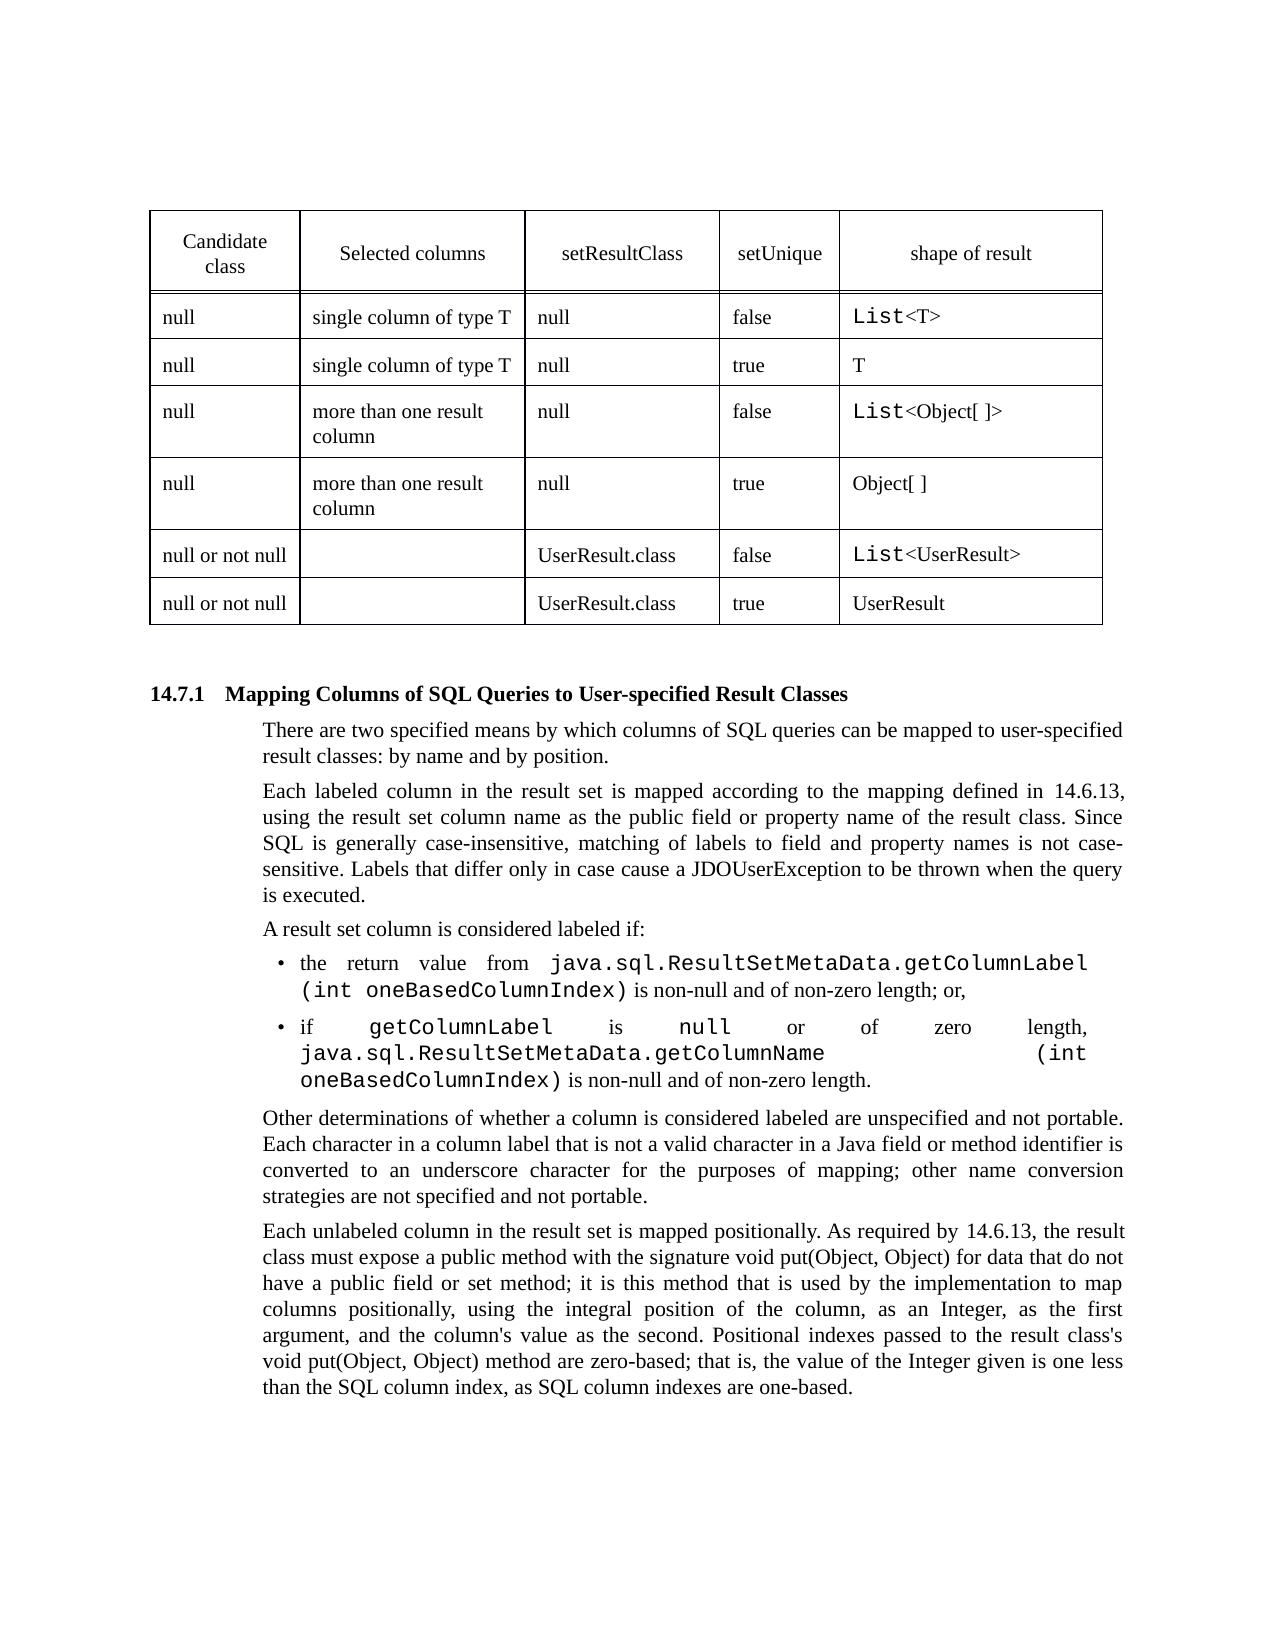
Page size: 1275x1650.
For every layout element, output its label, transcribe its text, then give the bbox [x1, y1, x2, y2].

text Other determinations of whether a column is considered labeled are unspecified and not portable. Each character in a column label that is not a valid character in a Java field or method identifier is converted to an underscore character for the purposes of mapping; other name conversion strategies are not specified and not portable. [262, 1104, 1125, 1209]
table_cell UserResult.class [526, 530, 719, 577]
table_cell true [720, 578, 839, 624]
table_header Candidate class [151, 211, 299, 290]
table_cell Object[ ] [840, 458, 1102, 529]
table_header setResultClass [526, 211, 719, 290]
table_cell null [526, 294, 719, 338]
table_cell true [720, 458, 839, 529]
table_cell List<UserResult> [840, 530, 1102, 577]
table_header setUnique [720, 211, 839, 290]
text Each unlabeled column in the result set is mapped positionally. As required by 14.6.12, the result class must expose a public method with the signature void put(Object, Object) for data that do not have a public field or set method; it is this method that is used by the implementation to map columns positionally, using the integral position of the column, as an Integer, as the first argument, and the column's value as the second. Positional indexes passed to the result class's void put(Object, Object) method are zero-based; that is, the value of the Integer given is one less than the SQL column index, as SQL column indexes are one-based. [262, 1217, 1125, 1399]
table_cell single column of type T [301, 294, 524, 338]
table_cell more than one result column [301, 458, 524, 529]
table_cell null [151, 339, 299, 385]
table_cell null or not null [151, 530, 299, 577]
table_cell null [526, 458, 719, 529]
text Each labeled column in the result set is mapped according to the mapping defined in 14.6.12, using the result set column name as the public field or property name of the result class. Since SQL is generally case-insensitive, matching of labels to field and property names is not case-sensitive. Labels that differ only in case cause a JDOUserException to be thrown when the query is executed. [262, 777, 1125, 907]
table_cell null [151, 386, 299, 457]
table_cell null [526, 339, 719, 385]
table_cell null [151, 294, 299, 338]
text • the return value from java.sql.ResultSetMetaData.getColumnLabel (int oneBasedColumnIndex) is non-null and of non-zero length; or, [277, 950, 1087, 1004]
table_cell false [720, 386, 839, 457]
table_cell single column of type T [301, 339, 524, 385]
table_cell null [526, 386, 719, 457]
text There are two specified means by which columns of SQL queries can be mapped to user-specified result classes: by name and by position. [262, 716, 1125, 768]
table_cell List<T> [840, 294, 1102, 338]
table_header Selected columns [301, 211, 524, 290]
table_cell null or not null [151, 578, 299, 624]
table_cell more than one result column [301, 386, 524, 457]
table_cell UserResult.class [526, 578, 719, 624]
text A result set column is considered labeled if: [262, 915, 1125, 941]
table_cell false [720, 530, 839, 577]
table_cell false [720, 294, 839, 338]
table_cell UserResult] [840, 578, 1102, 624]
table_cell null [151, 458, 299, 529]
table_cell true [720, 339, 839, 385]
table_cell T [840, 339, 1102, 385]
table_header shape of result [840, 211, 1102, 290]
table_cell [301, 578, 524, 624]
subtitle Mapping Columns of SQL Queries to User-specified Result Classes [150, 680, 1125, 706]
table_cell [301, 530, 524, 577]
text • if getColumnLabel is null or of zero length, java.sql.ResultSetMetaData.getColumnName (int oneBasedColumnIndex) is non-null and of non-zero length. [277, 1014, 1087, 1094]
table_cell List<Object[ ]> [840, 386, 1102, 457]
